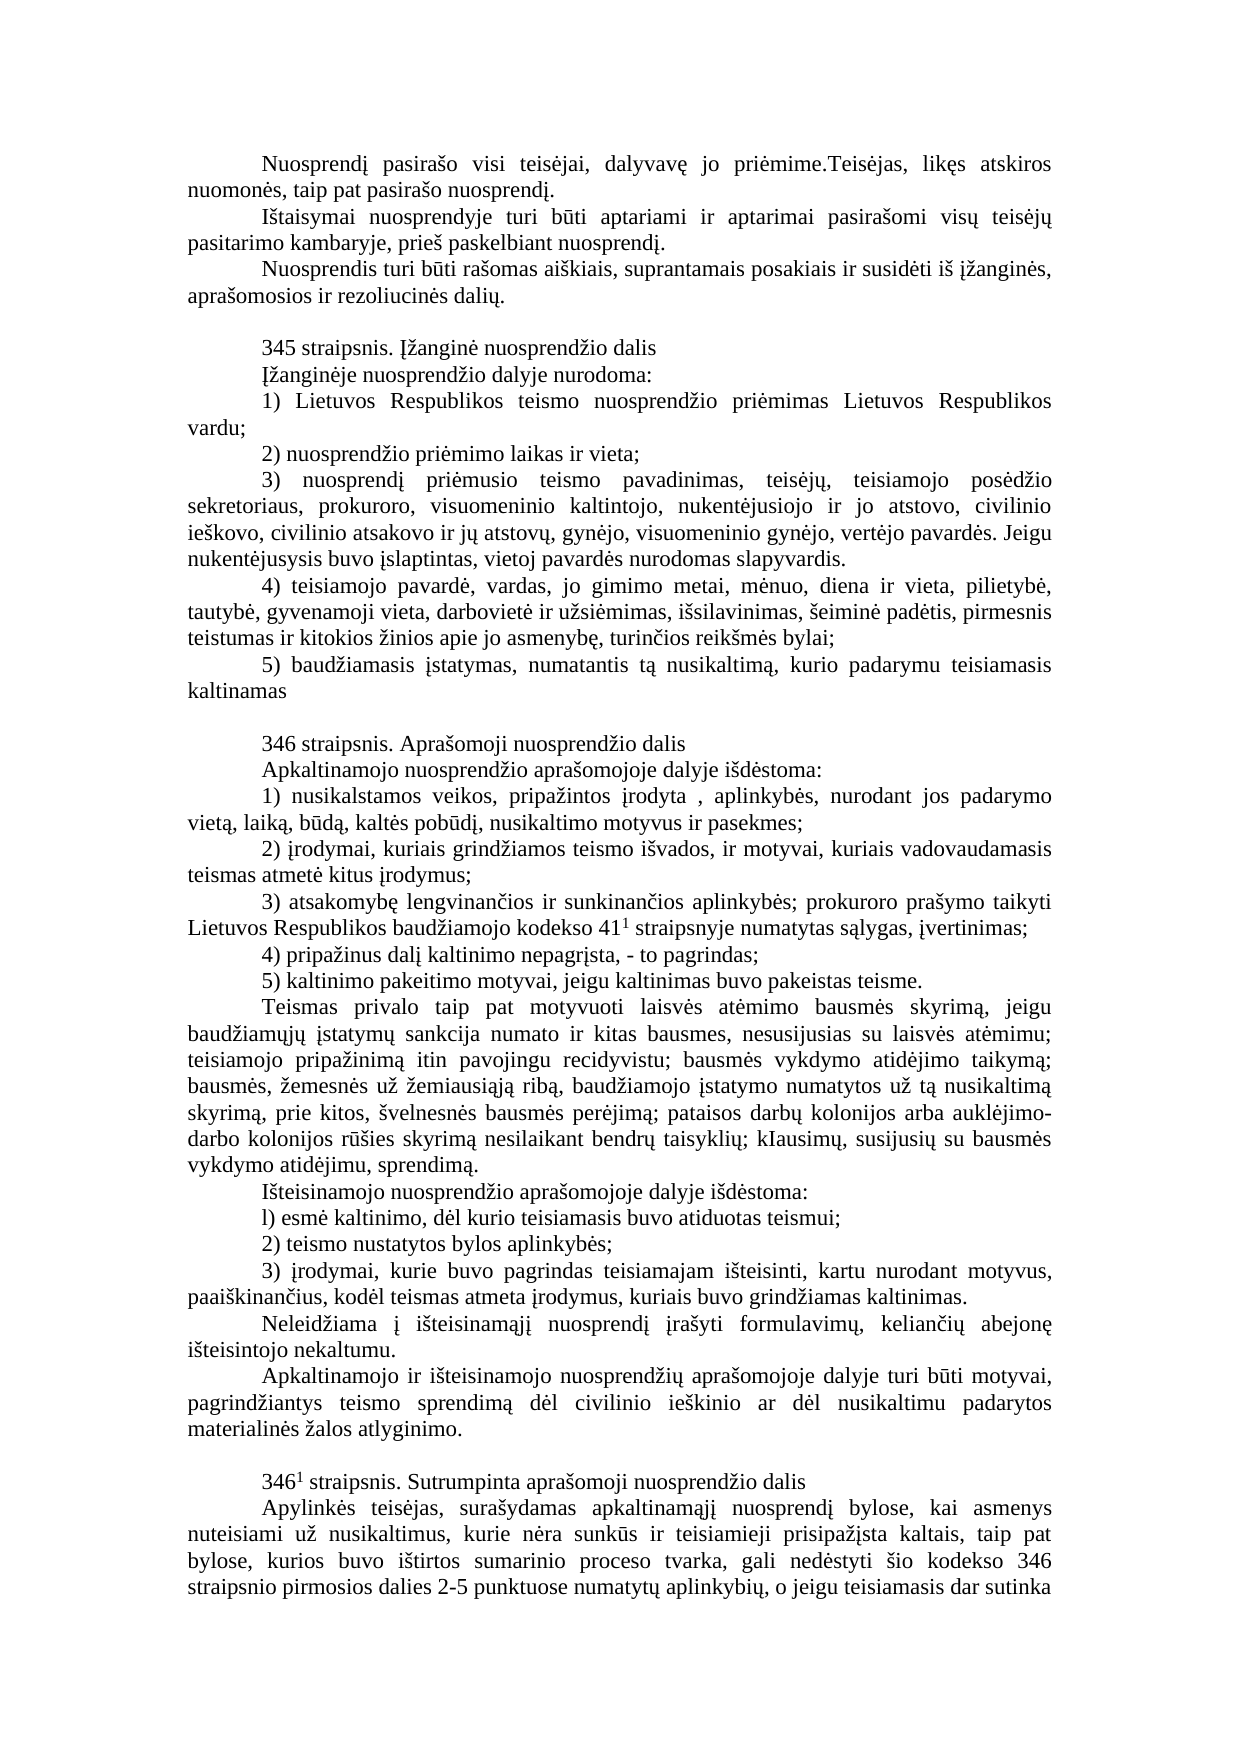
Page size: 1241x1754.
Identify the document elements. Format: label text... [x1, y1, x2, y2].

text Nuosprendis turi būti rašomas aiškiais, suprantamais posakiais ir susidėti iš įžanginės, aprašomosios ir rezoliucinės dalių. [187, 255, 1053, 308]
text Teismas privalo taip pat motyvuoti laisvės atėmimo bausmės skyrimą, jeigu baudžiamųjų įstatymų sankcija numato ir kitas bausmes, nesusijusias su laisvės atėmimu; teisiamojo pripažinimą itin pavojingu recidyvistu; bausmės vykdymo atidėjimo taikymą; bausmės, žemesnės už žemiausiąją ribą, baudžiamojo įstatymo numatytos už tą nusikaltimą skyrimą, prie kitos, švelnesnės bausmės perėjimą; pataisos darbų kolonijos arba auklėjimo-darbo kolonijos rūšies skyrimą nesilaikant bendrų taisyklių; kIausimų, susijusių su bausmės vykdymo atidėjimu, sprendimą. [187, 993, 1053, 1178]
text 4) teisiamojo pavardė, vardas, jo gimimo metai, mėnuo, diena ir vieta, pilietybė, tautybė, gyvenamoji vieta, darbovietė ir užsiėmimas, išsilavinimas, šeiminė padėtis, pirmesnis teistumas ir kitokios žinios apie jo asmenybę, turinčios reikšmės bylai; [187, 572, 1053, 651]
text Įžanginėje nuosprendžio dalyje nurodoma: [187, 361, 1053, 387]
text Apkaltinamojo ir išteisinamojo nuosprendžių aprašomojoje dalyje turi būti motyvai, pagrindžiantys teismo sprendimą dėl civilinio ieškinio ar dėl nusikaltimu padarytos materialinės žalos atlyginimo. [187, 1362, 1053, 1441]
text 346 straipsnis. Aprašomoji nuosprendžio dalis [187, 730, 1053, 756]
text Ištaisymai nuosprendyje turi būti aptariami ir aptarimai pasirašomi visų teisėjų pasitarimo kambaryje, prieš paskelbiant nuosprendį. [187, 203, 1053, 255]
text 4) pripažinus dalį kaltinimo nepagrįsta, - to pagrindas; [187, 941, 1053, 967]
text 2) nuosprendžio priėmimo laikas ir vieta; [187, 440, 1053, 466]
text Nuosprendį pasirašo visi teisėjai, dalyvavę jo priėmime.Teisėjas, likęs atskiros nuomonės, taip pat pasirašo nuosprendį. [187, 150, 1053, 203]
text 345 straipsnis. Įžanginė nuosprendžio dalis [187, 334, 1053, 361]
text 3) atsakomybę lengvinančios ir sunkinančios aplinkybės; prokuroro prašymo taikyti Lietuvos Respublikos baudžiamojo kodekso 411 straipsnyje numatytas sąlygas, įvertinimas; [187, 888, 1053, 941]
text Apkaltinamojo nuosprendžio aprašomojoje dalyje išdėstoma: [187, 756, 1053, 782]
text 1) nusikalstamos veikos, pripažintos įrodyta , aplinkybės, nurodant jos padarymo vietą, laiką, būdą, kaltės pobūdį, nusikaltimo motyvus ir pasekmes; [187, 782, 1053, 835]
text 5) baudžiamasis įstatymas, numatantis tą nusikaltimą, kurio padarymu teisiamasis kaltinamas [187, 651, 1053, 703]
text 3) įrodymai, kurie buvo pagrindas teisiamajam išteisinti, kartu nurodant motyvus, paaiškinančius, kodėl teismas atmeta įrodymus, kuriais buvo grindžiamas kaltinimas. [187, 1257, 1053, 1309]
text 3461 straipsnis. Sutrumpinta aprašomoji nuosprendžio dalis [187, 1468, 1053, 1494]
text Išteisinamojo nuosprendžio aprašomojoje dalyje išdėstoma: [187, 1178, 1053, 1204]
text Apylinkės teisėjas, surašydamas apkaltinamąjį nuosprendį bylose, kai asmenys nuteisiami už nusikaltimus, kurie nėra sunkūs ir teisiamieji prisipažįsta kaltais, taip pat bylose, kurios buvo ištirtos sumarinio proceso tvarka, gali nedėstyti šio kodekso 346 straipsnio pirmosios dalies 2-5 punktuose numatytų aplinkybių, o jeigu teisiamasis dar sutinka [187, 1494, 1053, 1599]
text 1) Lietuvos Respublikos teismo nuosprendžio priėmimas Lietuvos Respublikos vardu; [187, 387, 1053, 440]
text 3) nuosprendį priėmusio teismo pavadinimas, teisėjų, teisiamojo posėdžio sekretoriaus, prokuroro, visuomeninio kaltintojo, nukentėjusiojo ir jo atstovo, civilinio ieškovo, civilinio atsakovo ir jų atstovų, gynėjo, visuomeninio gynėjo, vertėjo pavardės. Jeigu nukentėjusysis buvo įslaptintas, vietoj pavardės nurodomas slapyvardis. [187, 466, 1053, 572]
text 2) teismo nustatytos bylos aplinkybės; [187, 1231, 1053, 1257]
text l) esmė kaltinimo, dėl kurio teisiamasis buvo atiduotas teismui; [187, 1204, 1053, 1231]
text 2) įrodymai, kuriais grindžiamos teismo išvados, ir motyvai, kuriais vadovaudamasis teismas atmetė kitus įrodymus; [187, 835, 1053, 888]
text Neleidžiama į išteisinamąjį nuosprendį įrašyti formulavimų, keliančių abejonę išteisintojo nekaltumu. [187, 1309, 1053, 1362]
text 5) kaltinimo pakeitimo motyvai, jeigu kaltinimas buvo pakeistas teisme. [187, 967, 1053, 993]
